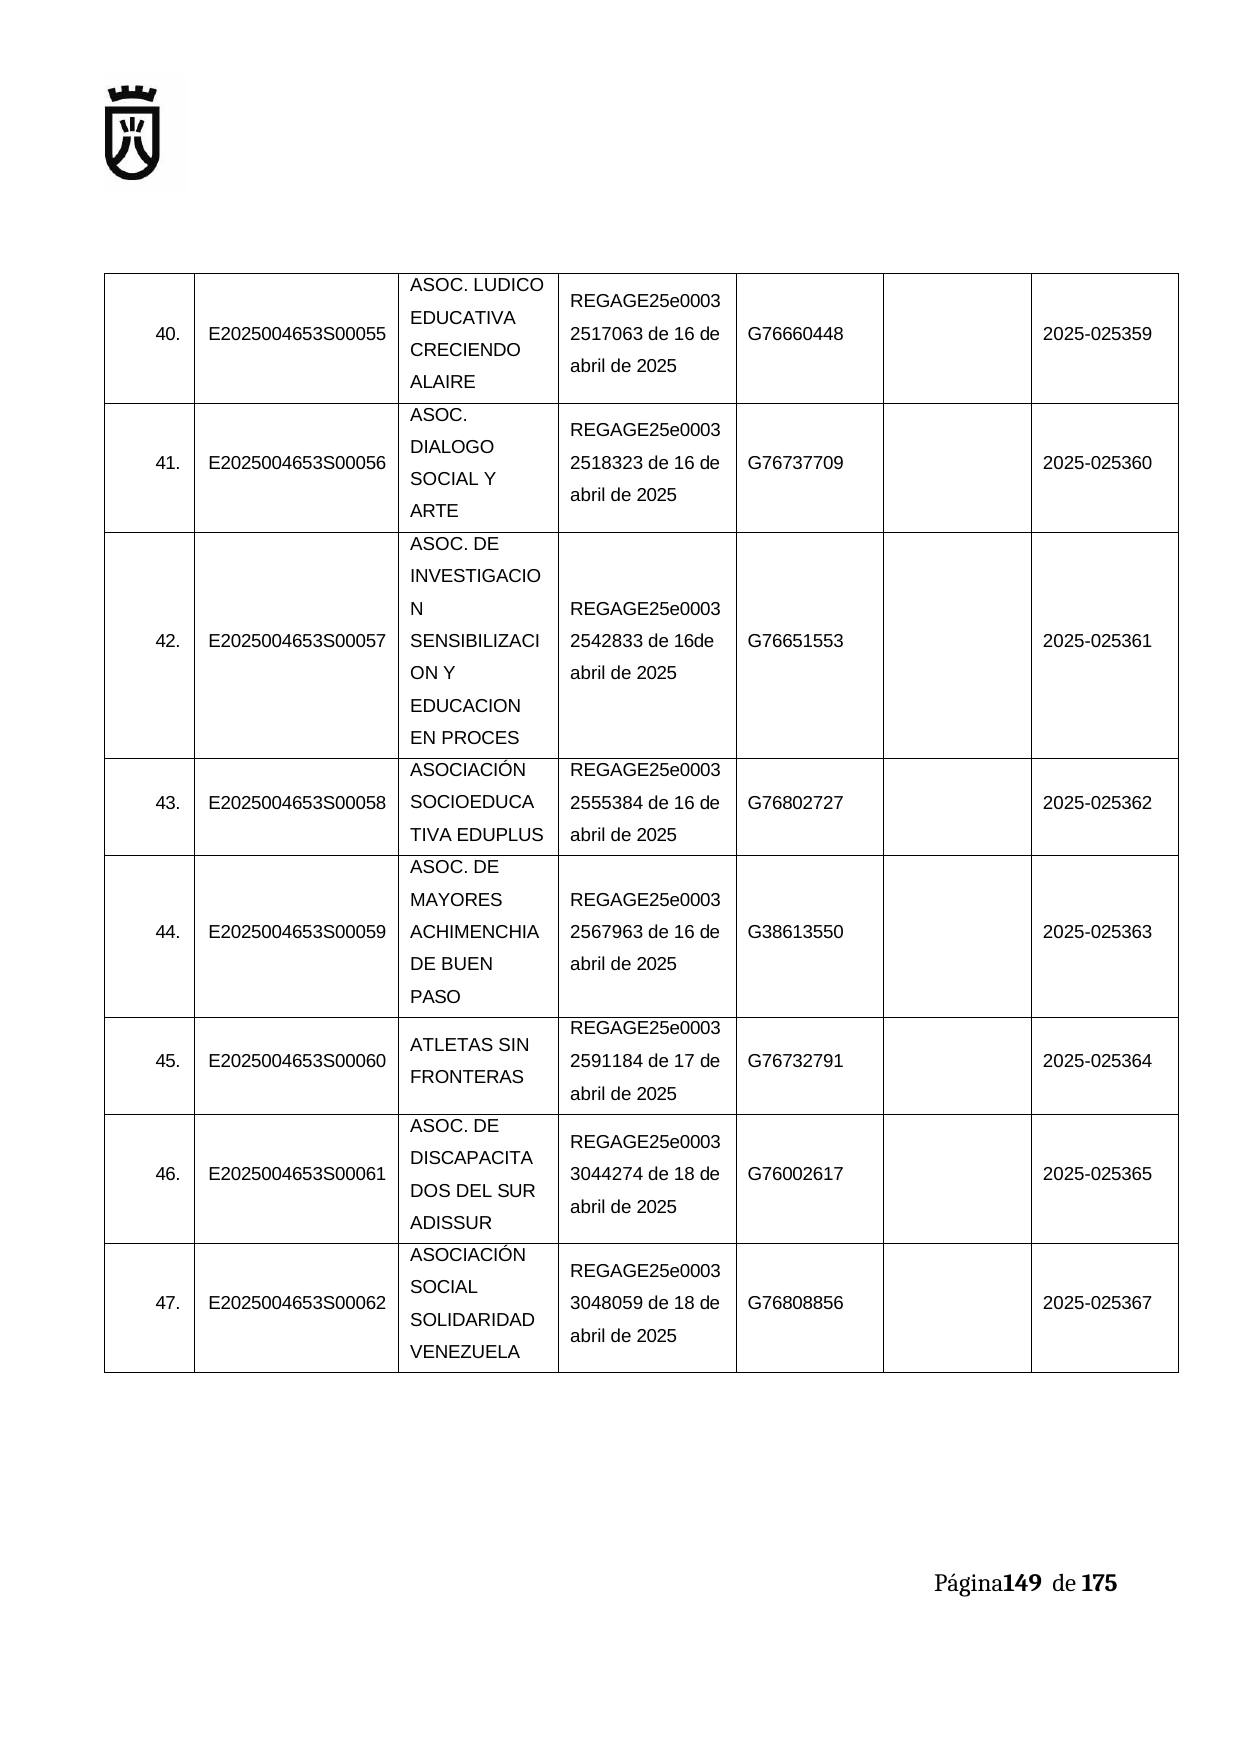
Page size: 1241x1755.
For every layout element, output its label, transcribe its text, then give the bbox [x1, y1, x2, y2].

table_cell E2025004653S00057 [195, 533, 398, 758]
table_header G76660448 [737, 274, 883, 402]
table_cell 47. [105, 1244, 194, 1372]
table_header E2025004653S00055 [195, 274, 398, 402]
table_cell E2025004653S00056 [195, 404, 398, 532]
table_header [884, 274, 1031, 402]
table_cell ASOC. DE INVESTIGACIO N SENSIBILIZACI ON Y EDUCACION EN PROCES [399, 533, 558, 758]
table_cell [884, 759, 1031, 855]
table_cell 42. [105, 533, 194, 758]
table_header 40. [105, 274, 194, 402]
table_cell REGAGE25e0003 2555384 de 16 de abril de 2025 [559, 759, 736, 855]
table_cell [884, 1018, 1031, 1113]
table_cell 43. [105, 759, 194, 855]
table_cell [884, 856, 1031, 1017]
table_cell ASOCIACIÓN SOCIOEDUCA TIVA EDUPLUS [399, 759, 558, 855]
table_cell G76802727 [737, 759, 883, 855]
table_cell [884, 533, 1031, 758]
table_cell 2025-025362 [1032, 759, 1178, 855]
table_header ASOC. LUDICO EDUCATIVA CRECIENDO ALAIRE [399, 274, 558, 402]
table_header 2025-025359 [1032, 274, 1178, 402]
table_cell 44. [105, 856, 194, 1017]
table_cell ASOC. DIALOGO SOCIAL Y ARTE [399, 404, 558, 532]
table_cell 2025-025364 [1032, 1018, 1178, 1113]
table_cell E2025004653S00061 [195, 1115, 398, 1243]
table_cell 41. [105, 404, 194, 532]
table_cell 2025-025363 [1032, 856, 1178, 1017]
table_cell E2025004653S00062 [195, 1244, 398, 1372]
table_cell 46. [105, 1115, 194, 1243]
table_cell 2025-025360 [1032, 404, 1178, 532]
table_cell REGAGE25e0003 2567963 de 16 de abril de 2025 [559, 856, 736, 1017]
table_cell REGAGE25e0003 2518323 de 16 de abril de 2025 [559, 404, 736, 532]
table_cell [884, 1115, 1031, 1243]
table_cell REGAGE25e0003 2542833 de 16de abril de 2025 [559, 533, 736, 758]
table_header REGAGE25e0003 2517063 de 16 de abril de 2025 [559, 274, 736, 402]
table_cell ATLETAS SIN FRONTERAS [399, 1018, 558, 1113]
table_cell G76808856 [737, 1244, 883, 1372]
table_cell 45. [105, 1018, 194, 1113]
table_cell G76732791 [737, 1018, 883, 1113]
table_cell E2025004653S00059 [195, 856, 398, 1017]
table_cell G38613550 [737, 856, 883, 1017]
table_cell G76002617 [737, 1115, 883, 1243]
table_cell REGAGE25e0003 3044274 de 18 de abril de 2025 [559, 1115, 736, 1243]
table_cell REGAGE25e0003 2591184 de 17 de abril de 2025 [559, 1018, 736, 1113]
table_cell E2025004653S00060 [195, 1018, 398, 1113]
table_cell G76737709 [737, 404, 883, 532]
table_cell 2025-025365 [1032, 1115, 1178, 1243]
table_cell E2025004653S00058 [195, 759, 398, 855]
table_cell ASOC. DE MAYORES ACHIMENCHIA DE BUEN PASO [399, 856, 558, 1017]
table_cell 2025-025361 [1032, 533, 1178, 758]
table_cell G76651553 [737, 533, 883, 758]
table_cell [884, 404, 1031, 532]
table_cell ASOCIACIÓN SOCIAL SOLIDARIDAD VENEZUELA [399, 1244, 558, 1372]
table_cell 2025-025367 [1032, 1244, 1178, 1372]
table_cell REGAGE25e0003 3048059 de 18 de abril de 2025 [559, 1244, 736, 1372]
table_cell [884, 1244, 1031, 1372]
table_cell ASOC. DE DISCAPACITA DOS DEL SUR ADISSUR [399, 1115, 558, 1243]
